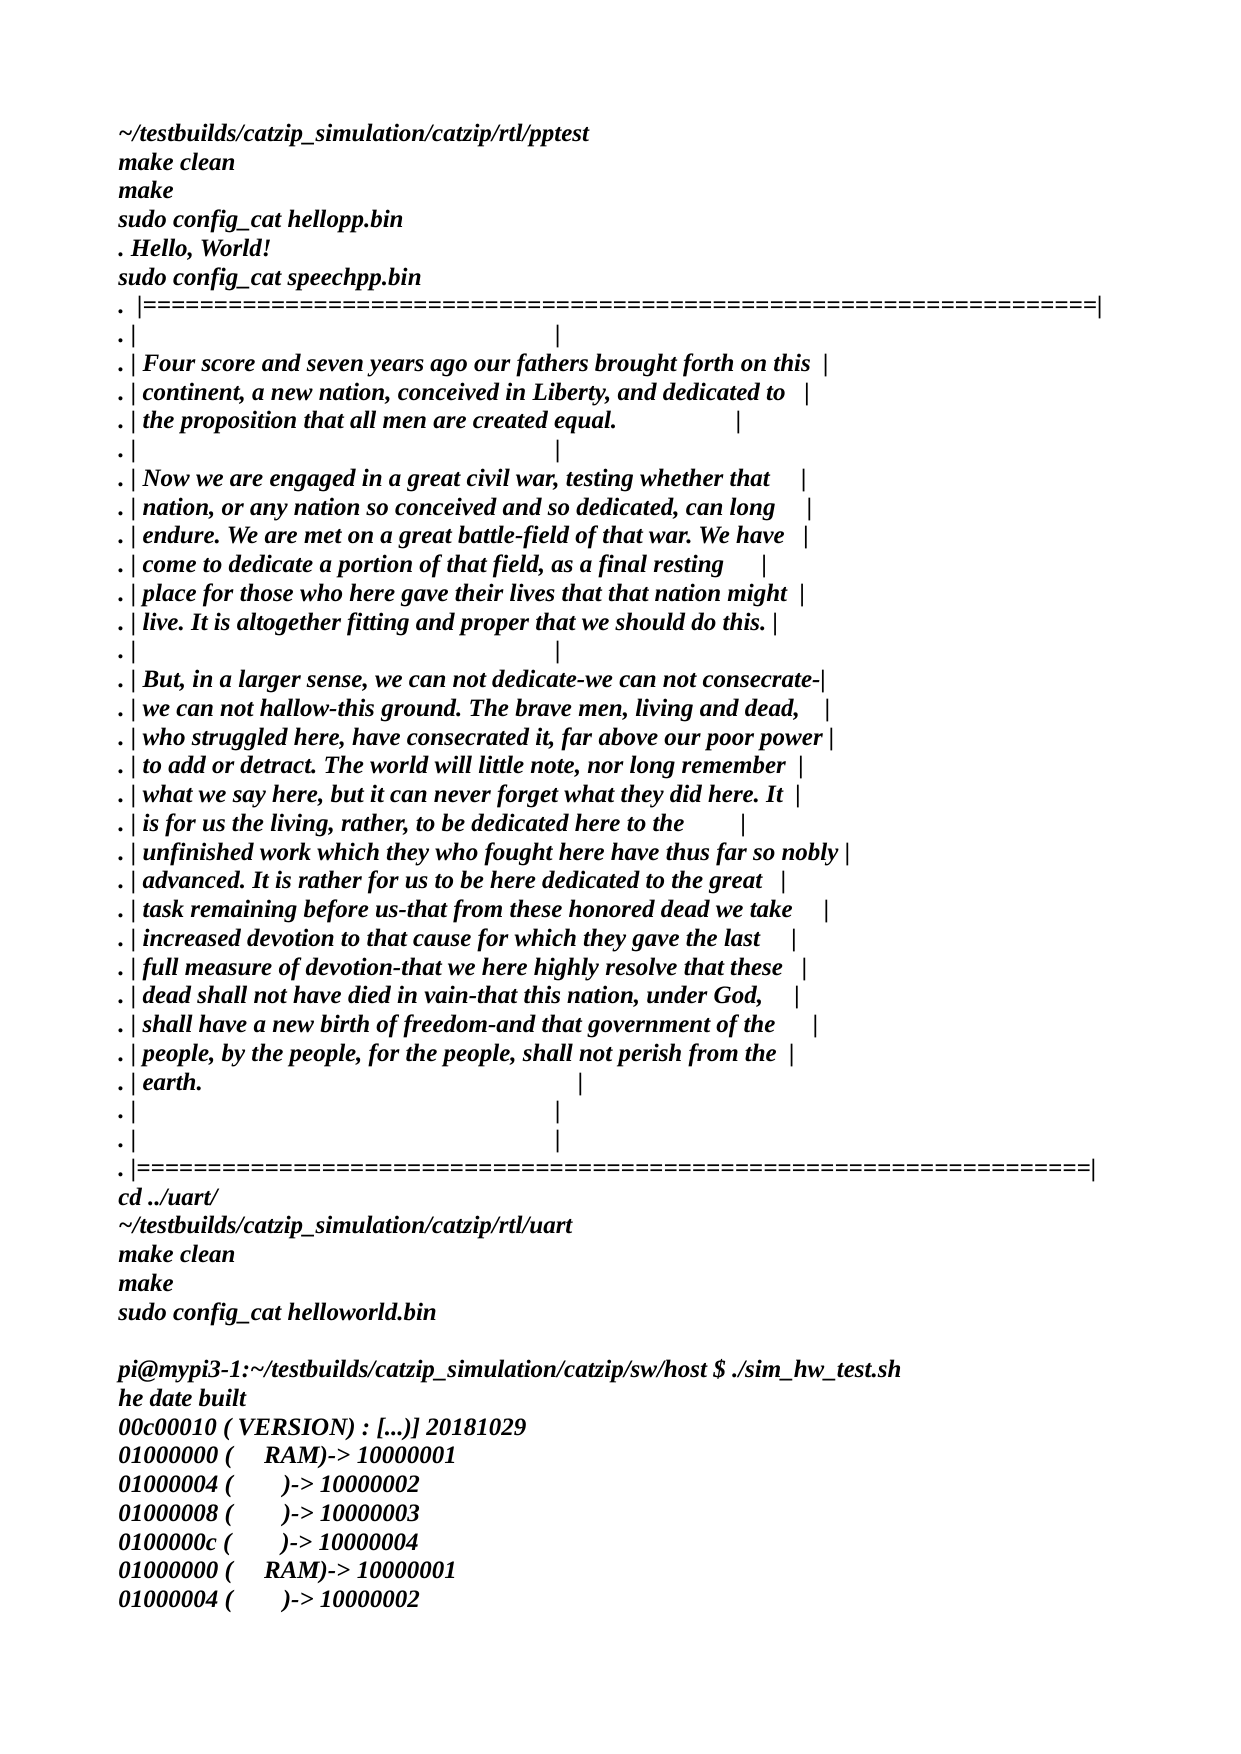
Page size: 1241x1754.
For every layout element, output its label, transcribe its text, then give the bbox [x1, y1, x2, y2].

text . | | [118, 319, 1122, 348]
text . | advanced. It is rather for us to be here dedicated to the great | [118, 866, 1122, 894]
text . | unfinished work which they who fought here have thus far so nobly | [118, 837, 1122, 866]
text . | increased devotion to that cause for which they gave the last | [118, 923, 1122, 952]
text 01000000 ( RAM)-> 10000001 [118, 1556, 1122, 1584]
text . | shall have a new birth of freedom-and that government of the | [118, 1009, 1122, 1038]
text make clean [118, 147, 1122, 176]
text . | continent, a new nation, conceived in Liberty, and dedicated to | [118, 377, 1122, 406]
text make clean [118, 1239, 1122, 1268]
text . | people, by the people, for the people, shall not perish from the | [118, 1038, 1122, 1067]
text . | task remaining before us-that from these honored dead we take | [118, 894, 1122, 923]
text . | | [118, 1096, 1122, 1124]
text . | the proposition that all men are created equal. | [118, 406, 1122, 434]
text . | full measure of devotion-that we here highly resolve that these | [118, 952, 1122, 981]
text ~/testbuilds/catzip_simulation/catzip/rtl/uart [118, 1211, 1122, 1239]
text make [118, 1268, 1122, 1297]
text . | | [118, 1124, 1122, 1153]
text . | is for us the living, rather, to be dedicated here to the | [118, 808, 1122, 837]
text . | Now we are engaged in a great civil war, testing whether that | [118, 463, 1122, 492]
text sudo config_cat hellopp.bin [118, 204, 1122, 233]
text 01000004 ( )-> 10000002 [118, 1469, 1122, 1498]
text . | But, in a larger sense, we can not dedicate-we can not consecrate-| [118, 664, 1122, 693]
text 01000004 ( )-> 10000002 [118, 1584, 1122, 1613]
text cd ../uart/ [118, 1182, 1122, 1211]
text . | come to dedicate a portion of that field, as a final resting | [118, 549, 1122, 578]
text . | nation, or any nation so conceived and so dedicated, can long | [118, 492, 1122, 521]
text sudo config_cat speechpp.bin [118, 262, 1122, 291]
text 01000000 ( RAM)-> 10000001 [118, 1441, 1122, 1469]
text . | endure. We are met on a great battle-field of that war. We have | [118, 521, 1122, 549]
text . | dead shall not have died in vain-that this nation, under God, | [118, 981, 1122, 1009]
text 01000008 ( )-> 10000003 [118, 1498, 1122, 1527]
text he date built [118, 1383, 1122, 1412]
text . | who struggled here, have consecrated it, far above our poor power | [118, 722, 1122, 751]
text . | earth. | [118, 1067, 1122, 1096]
text 00c00010 ( VERSION) : [...)] 20181029 [118, 1412, 1122, 1441]
text . | to add or detract. The world will little note, nor long remember | [118, 751, 1122, 779]
text . |===================================================================| [118, 291, 1122, 319]
text . | place for those who here gave their lives that that nation might | [118, 578, 1122, 607]
text . | Four score and seven years ago our fathers brought forth on this | [118, 348, 1122, 377]
text ~/testbuilds/catzip_simulation/catzip/rtl/pptest [118, 118, 1122, 147]
text make [118, 176, 1122, 204]
text pi@mypi3-1:~/testbuilds/catzip_simulation/catzip/sw/host $ ./sim_hw_test.sh [118, 1354, 1122, 1383]
text . | | [118, 636, 1122, 664]
text sudo config_cat helloworld.bin [118, 1297, 1122, 1326]
text 0100000c ( )-> 10000004 [118, 1527, 1122, 1556]
text . | we can not hallow-this ground. The brave men, living and dead, | [118, 693, 1122, 722]
text . |===================================================================| [118, 1153, 1122, 1182]
text . | what we say here, but it can never forget what they did here. It | [118, 779, 1122, 808]
text . | live. It is altogether fitting and proper that we should do this. | [118, 607, 1122, 636]
text . Hello, World! [118, 233, 1122, 262]
text . | | [118, 434, 1122, 463]
